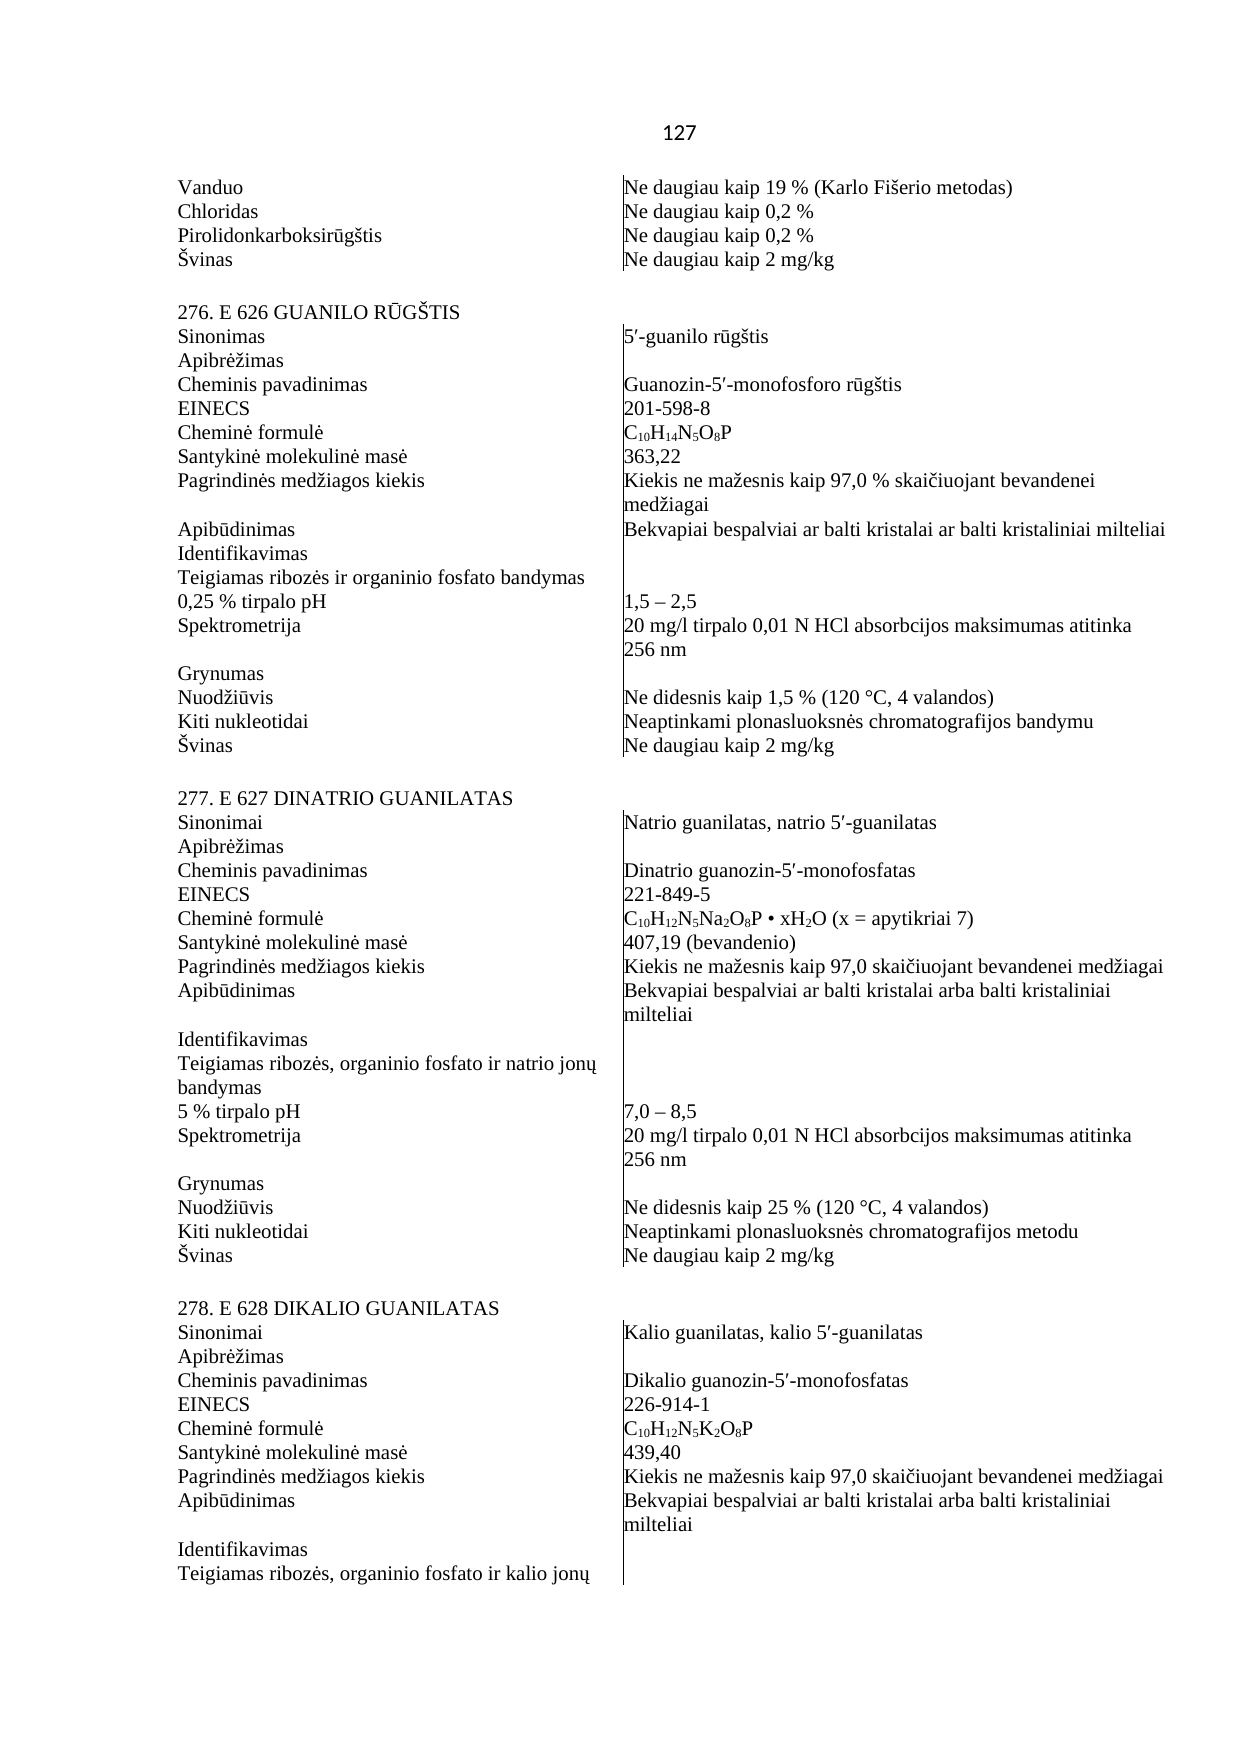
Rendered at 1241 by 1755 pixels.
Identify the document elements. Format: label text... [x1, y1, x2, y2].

table_cell 201-598-8 [624, 396, 1181, 420]
table_cell Cheminis pavadinimas [177, 1368, 623, 1392]
table_cell Kiekis ne mažesnis kaip 97,0 skaičiuojant bevandenei medžiagai [624, 954, 1181, 978]
table_cell [624, 1561, 1181, 1584]
table_cell EINECS [177, 882, 623, 906]
table_cell Pagrindinės medžiagos kiekis [177, 468, 623, 516]
table_cell Švinas [177, 247, 623, 271]
table_cell Vanduo [177, 175, 623, 199]
table_cell Santykinė molekulinė masė [177, 1440, 623, 1464]
table_cell Kiti nukleotidai [177, 709, 623, 733]
table_cell Pagrindinės medžiagos kiekis [177, 954, 623, 978]
table_header Sinonimas [177, 324, 623, 348]
table_cell Ne daugiau kaip 2 mg/kg [624, 733, 1181, 757]
table_cell Chloridas [177, 199, 623, 223]
table_cell 407,19 (bevandenio) [624, 930, 1181, 954]
text 277. E 627 DINATRIO GUANILATAS [177, 786, 1181, 810]
table_cell [624, 1536, 1181, 1561]
table_cell Grynumas [177, 661, 623, 685]
table_cell Ne daugiau kaip 0,2 % [624, 199, 1181, 223]
table_cell Apibrėžimas [177, 834, 623, 858]
table_cell [624, 565, 1181, 589]
table_cell C10H12N5Na2O8P • xH2O (x = apytikriai 7) [624, 906, 1181, 930]
table_cell Identifikavimas [177, 541, 623, 564]
table_cell Ne didesnis kaip 25 % (120 °C, 4 valandos) [624, 1195, 1181, 1219]
table_cell 20 mg/l tirpalo 0,01 N HCl absorbcijos maksimumas atitinka 256 nm [624, 1123, 1181, 1171]
table_cell Bekvapiai bespalviai ar balti kristalai arba balti kristaliniai milteliai [624, 978, 1181, 1026]
table_cell Spektrometrija [177, 613, 623, 661]
table_cell Identifikavimas [177, 1536, 623, 1561]
table_cell Ne daugiau kaip 0,2 % [624, 223, 1181, 247]
table_cell Apibrėžimas [177, 1344, 623, 1368]
table_cell [624, 834, 1181, 858]
table_cell [624, 348, 1181, 372]
table_cell Cheminė formulė [177, 906, 623, 930]
table_cell Cheminė formulė [177, 1416, 623, 1440]
table_header Sinonimai [177, 810, 623, 834]
table_cell C10H14N5O8P [624, 420, 1181, 444]
table_cell C10H12N5K2O8P [624, 1416, 1181, 1440]
table_cell [624, 1171, 1181, 1195]
table_cell Apibūdinimas [177, 978, 623, 1026]
table_cell EINECS [177, 1392, 623, 1416]
table_cell Apibūdinimas [177, 516, 623, 541]
table_cell Ne daugiau kaip 2 mg/kg [624, 1243, 1181, 1267]
table_cell [624, 1344, 1181, 1368]
table_cell Santykinė molekulinė masė [177, 444, 623, 468]
table_cell Cheminė formulė [177, 420, 623, 444]
table_cell Guanozin-5′-monofosforo rūgštis [624, 372, 1181, 396]
table_cell Ne daugiau kaip 2 mg/kg [624, 247, 1181, 271]
table_cell 221-849-5 [624, 882, 1181, 906]
table_header Kalio guanilatas, kalio 5′-guanilatas [624, 1320, 1181, 1344]
table_cell Kiti nukleotidai [177, 1219, 623, 1243]
text 276. E 626 GUANILO RŪGŠTIS [177, 300, 1181, 324]
table_cell 0,25 % tirpalo pH [177, 589, 623, 613]
table_cell Teigiamas ribozės ir organinio fosfato bandymas [177, 565, 623, 589]
table_cell Bekvapiai bespalviai ar balti kristalai arba balti kristaliniai milteliai [624, 1488, 1181, 1536]
table_cell Teigiamas ribozės, organinio fosfato ir kalio jonų [177, 1561, 623, 1584]
table_cell Grynumas [177, 1171, 623, 1195]
table_cell Ne didesnis kaip 1,5 % (120 °C, 4 valandos) [624, 685, 1181, 709]
table_cell [624, 1026, 1181, 1051]
table_cell [624, 661, 1181, 685]
table_cell Santykinė molekulinė masė [177, 930, 623, 954]
table_cell Neaptinkami plonasluoksnės chromatografijos metodu [624, 1219, 1181, 1243]
table_cell 439,40 [624, 1440, 1181, 1464]
table_cell Nuodžiūvis [177, 1195, 623, 1219]
text 278. E 628 DIKALIO GUANILATAS [177, 1296, 1181, 1320]
table_cell 1,5 – 2,5 [624, 589, 1181, 613]
table_cell [624, 1051, 1181, 1099]
table_cell Nuodžiūvis [177, 685, 623, 709]
table_cell 20 mg/l tirpalo 0,01 N HCl absorbcijos maksimumas atitinka 256 nm [624, 613, 1181, 661]
table_cell Cheminis pavadinimas [177, 372, 623, 396]
table_header 5′-guanilo rūgštis [624, 324, 1181, 348]
table_cell Švinas [177, 733, 623, 757]
table_cell Apibrėžimas [177, 348, 623, 372]
table_cell Bekvapiai bespalviai ar balti kristalai ar balti kristaliniai milteliai [624, 516, 1181, 541]
table_cell Neaptinkami plonasluoksnės chromatografijos bandymu [624, 709, 1181, 733]
table_cell Pirolidonkarboksirūgštis [177, 223, 623, 247]
table_cell Dikalio guanozin-5′-monofosfatas [624, 1368, 1181, 1392]
table_cell Spektrometrija [177, 1123, 623, 1171]
table_cell 226-914-1 [624, 1392, 1181, 1416]
table_cell 7,0 – 8,5 [624, 1099, 1181, 1123]
table_header Sinonimai [177, 1320, 623, 1344]
table_cell Švinas [177, 1243, 623, 1267]
table_cell Teigiamas ribozės, organinio fosfato ir natrio jonų bandymas [177, 1051, 623, 1099]
table_cell Kiekis ne mažesnis kaip 97,0 skaičiuojant bevandenei medžiagai [624, 1464, 1181, 1488]
table_cell Dinatrio guanozin-5′-monofosfatas [624, 858, 1181, 882]
table_cell [624, 541, 1181, 564]
table_cell EINECS [177, 396, 623, 420]
table_cell Ne daugiau kaip 19 % (Karlo Fišerio metodas) [624, 175, 1181, 199]
table_header Natrio guanilatas, natrio 5′-guanilatas [624, 810, 1181, 834]
table_cell Cheminis pavadinimas [177, 858, 623, 882]
table_cell 363,22 [624, 444, 1181, 468]
table_cell Kiekis ne mažesnis kaip 97,0 % skaičiuojant bevandenei medžiagai [624, 468, 1181, 516]
table_cell Apibūdinimas [177, 1488, 623, 1536]
table_cell Identifikavimas [177, 1026, 623, 1051]
table_cell 5 % tirpalo pH [177, 1099, 623, 1123]
table_cell Pagrindinės medžiagos kiekis [177, 1464, 623, 1488]
